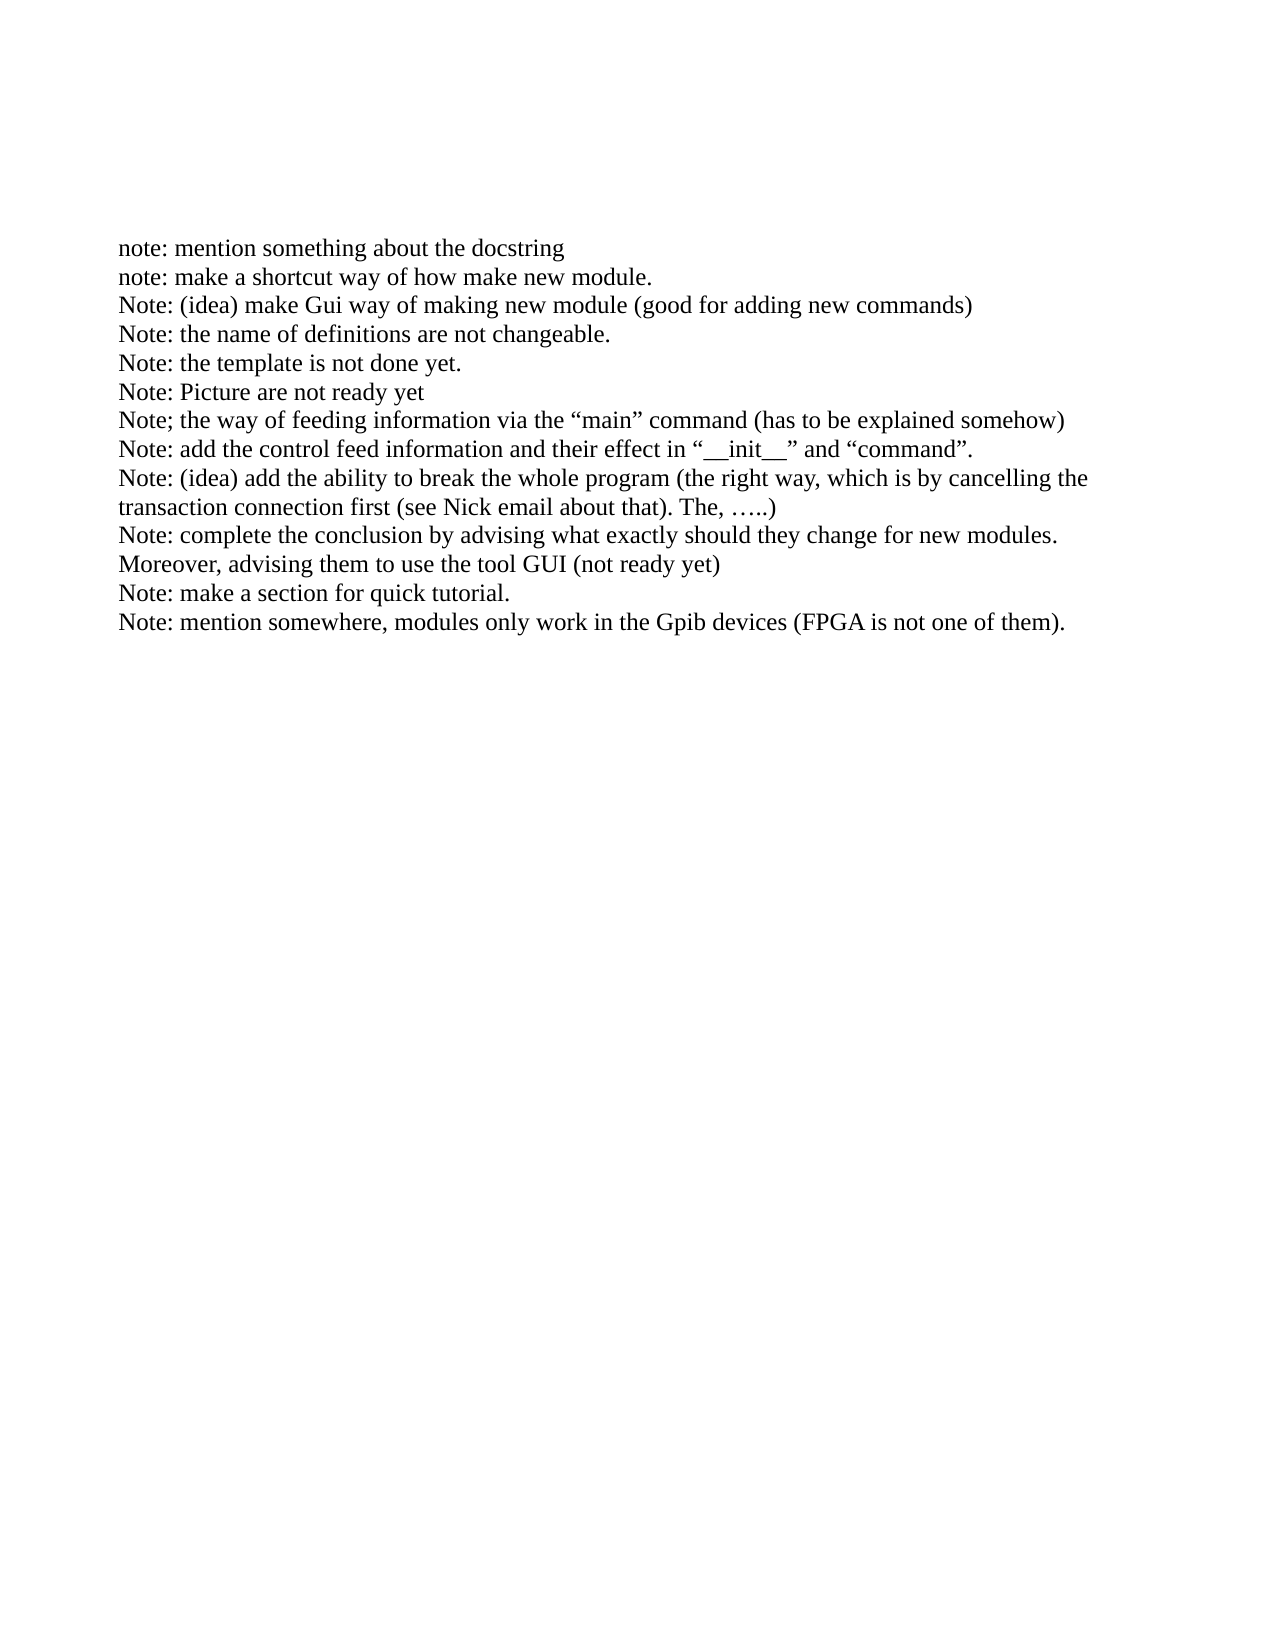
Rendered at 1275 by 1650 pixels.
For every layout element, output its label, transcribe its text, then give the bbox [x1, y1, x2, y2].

text Note: add the control feed information and their effect in “__init__” and “command”. [118, 434, 1157, 463]
text Note: mention somewhere, modules only work in the Gpib devices (FPGA is not one of them). [118, 607, 1157, 636]
text Note: the template is not done yet. [118, 348, 1157, 377]
text Note: the name of definitions are not changeable. [118, 319, 1157, 348]
text Note: Picture are not ready yet [118, 377, 1157, 406]
text Note: complete the conclusion by advising what exactly should they change for new modules. Moreover, advising them to use the tool GUI (not ready yet) [118, 521, 1157, 578]
text Note; the way of feeding information via the “main” command (has to be explained somehow) [118, 406, 1157, 434]
text Note: (idea) make Gui way of making new module (good for adding new commands) [118, 291, 1157, 319]
text note: mention something about the docstring [118, 233, 1157, 262]
text Note: (idea) add the ability to break the whole program (the right way, which is by cancelling the transaction connection first (see Nick email about that). The, …..) [118, 463, 1157, 521]
text note: make a shortcut way of how make new module. [118, 262, 1157, 291]
text Note: make a section for quick tutorial. [118, 578, 1157, 607]
